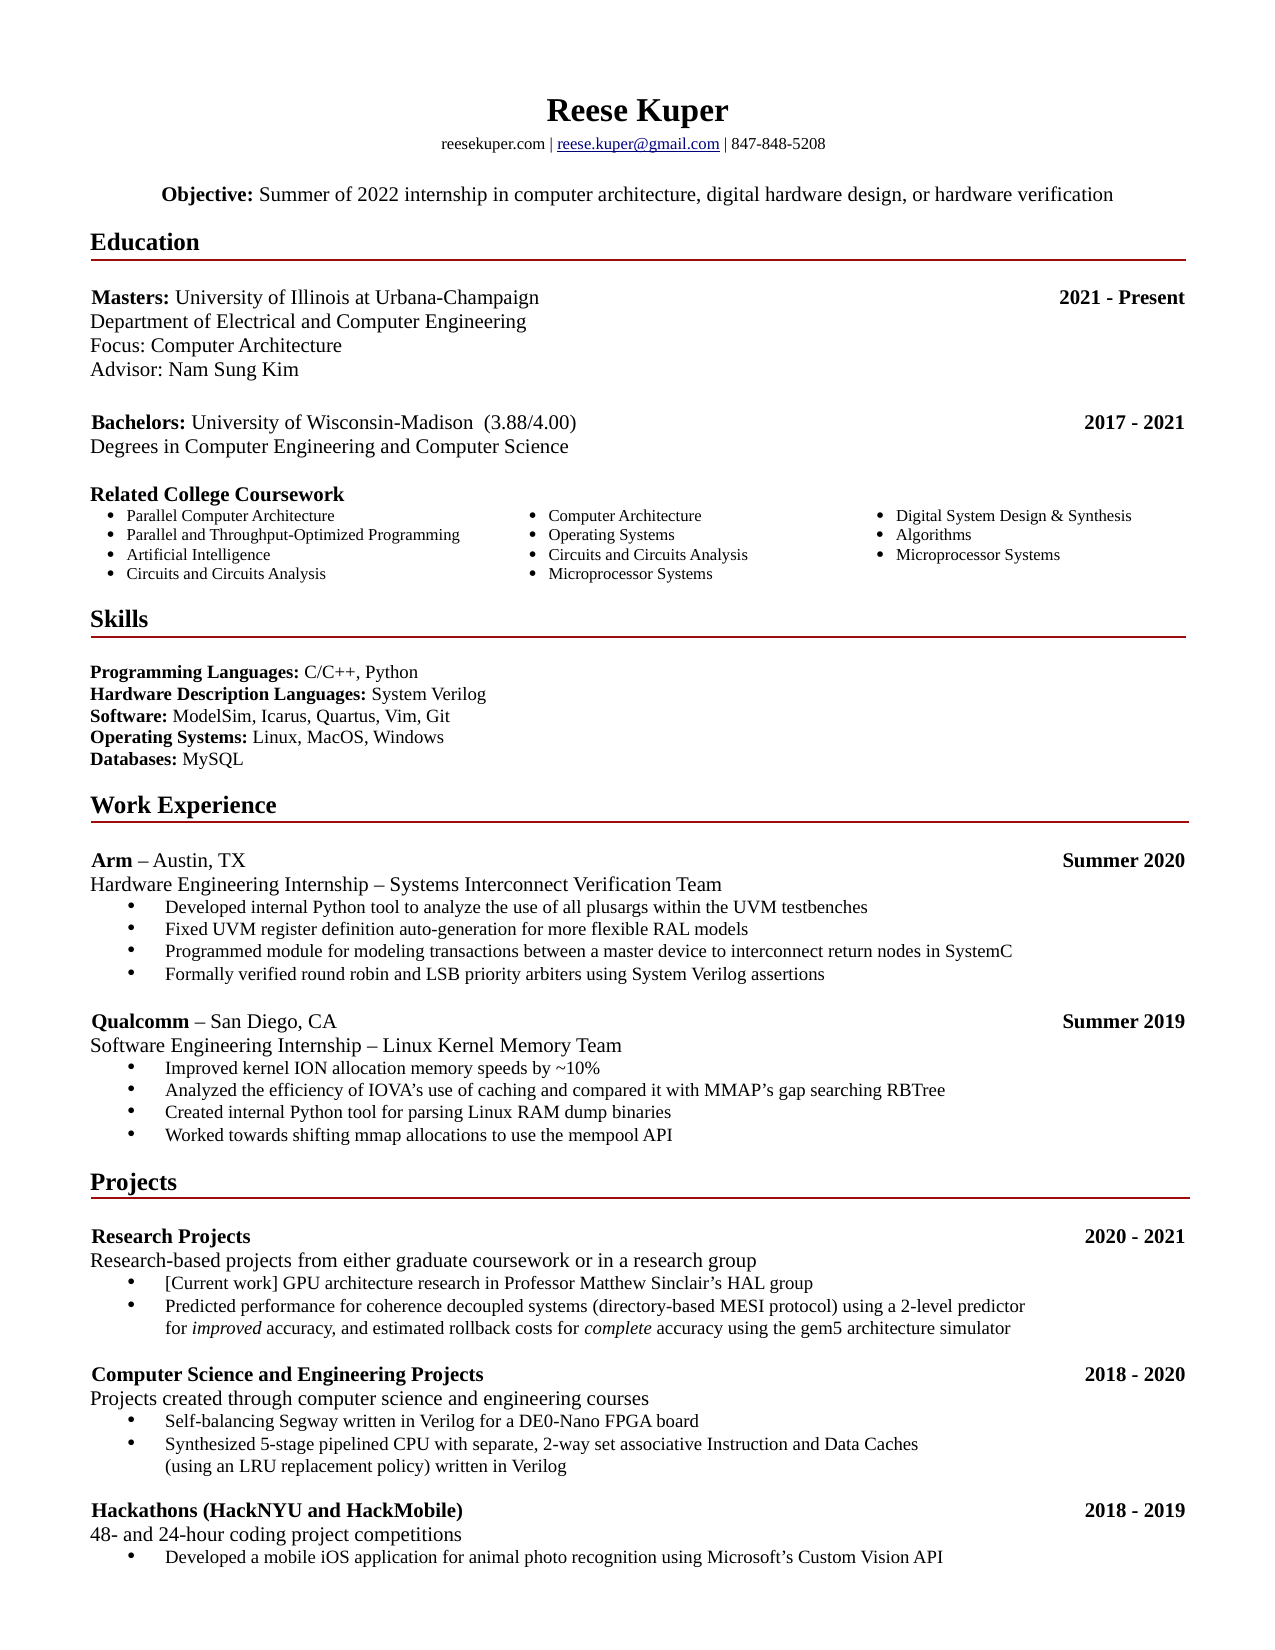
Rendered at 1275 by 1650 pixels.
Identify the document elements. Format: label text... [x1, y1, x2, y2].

text Projects [90, 1167, 1185, 1195]
table_header 2018 - 2020 [1018, 1362, 1186, 1386]
text Projects created through computer science and engineering courses [90, 1386, 1185, 1410]
text Department of Electrical and Computer Engineering [90, 309, 1185, 333]
text Databases: MySQL [90, 748, 1185, 769]
list Programmed module for modeling transactions between a master device to interconnect return nodes in SystemC [127, 940, 1185, 962]
table_cell Circuits and Circuits Analysis [90, 564, 512, 583]
text Programming Languages: C/C++, Python [90, 661, 1185, 683]
table_cell Microprocessor Systems [859, 544, 1185, 564]
table_header Summer 2020 [1018, 848, 1186, 872]
list Developed a mobile iOS application for animal photo recognition using Microsoft’s Custom Vision API [127, 1546, 1185, 1568]
text Skills [90, 604, 1185, 633]
table_header 2018 - 2019 [1018, 1498, 1186, 1522]
table_cell Algorithms [859, 525, 1185, 544]
text Hardware Description Languages: System Verilog [90, 683, 1185, 704]
table_header Arm – Austin, TX [90, 848, 1018, 872]
text Hardware Engineering Internship – Systems Interconnect Verification Team [90, 872, 1185, 896]
text Software: ModelSim, Icarus, Quartus, Vim, Git [90, 704, 1185, 726]
table_header Computer Architecture [512, 506, 859, 525]
text Operating Systems: Linux, MacOS, Windows [90, 726, 1185, 748]
list Fixed UVM register definition auto-generation for more flexible RAL models [127, 918, 1185, 940]
text Education [90, 227, 1185, 256]
table_cell Operating Systems [512, 525, 859, 544]
table_header 2021 - Present [1018, 285, 1186, 309]
table_header Masters: University of Illinois at Urbana-Champaign [90, 285, 1018, 309]
table_header Digital System Design & Synthesis [859, 506, 1185, 525]
table_header Research Projects [90, 1224, 1018, 1248]
list Improved kernel ION allocation memory speeds by ~10% [127, 1057, 1185, 1079]
list Formally verified round robin and LSB priority arbiters using System Verilog assertions [127, 962, 1185, 985]
table_header Bachelors: University of Wisconsin-Madison (3.88/4.00) [90, 410, 1018, 434]
text Degrees in Computer Engineering and Computer Science [90, 434, 1185, 458]
table_header 2020 - 2021 [1018, 1224, 1186, 1248]
list Worked towards shifting mmap allocations to use the mempool API [127, 1123, 1185, 1146]
text Research-based projects from either graduate coursework or in a research group [90, 1248, 1185, 1272]
list Created internal Python tool for parsing Linux RAM dump binaries [127, 1101, 1185, 1123]
table_cell Artificial Intelligence [90, 544, 512, 564]
text Focus: Computer Architecture [90, 333, 1185, 357]
list Synthesized 5-stage pipelined CPU with separate, 2-way set associative Instruction and Data Caches [127, 1433, 1185, 1455]
table_cell Microprocessor Systems [512, 564, 859, 583]
text 48- and 24-hour coding project competitions [90, 1522, 1185, 1546]
text Objective: Summer of 2022 internship in computer architecture, digital hardware design, or hardware verification [90, 182, 1185, 206]
text Work Experience [90, 790, 1185, 819]
table_cell [859, 564, 1185, 583]
list [Current work] GPU architecture research in Professor Matthew Sinclair’s HAL group [127, 1272, 1185, 1294]
table_header Computer Science and Engineering Projects [90, 1362, 1018, 1386]
list Predicted performance for coherence decoupled systems (directory-based MESI protocol) using a 2-level predictor [127, 1294, 1185, 1317]
table_header Hackathons (HackNYU and HackMobile) [90, 1498, 1018, 1522]
table_cell Parallel and Throughput-Optimized Programming [90, 525, 512, 544]
table_cell Circuits and Circuits Analysis [512, 544, 859, 564]
table_header Summer 2019 [1018, 1009, 1186, 1033]
list Self-balancing Segway written in Verilog for a DE0-Nano FPGA board [127, 1410, 1185, 1433]
table_header Parallel Computer Architecture [90, 506, 512, 525]
list for improved accuracy, and estimated rollback costs for complete accuracy using the gem5 architecture simulator [165, 1317, 1185, 1338]
table_header 2017 - 2021 [1018, 410, 1186, 434]
list Developed internal Python tool to analyze the use of all plusargs within the UVM testbenches [127, 896, 1185, 918]
text Software Engineering Internship – Linux Kernel Memory Team [90, 1033, 1185, 1057]
text Advisor: Nam Sung Kim [90, 357, 1185, 381]
list (using an LRU replacement policy) written in Verilog [165, 1455, 1185, 1476]
table_header Qualcomm – San Diego, CA [90, 1009, 1018, 1033]
text Related College Coursework [90, 482, 1185, 506]
list Analyzed the efficiency of IOVA’s use of caching and compared it with MMAP’s gap searching RBTree [127, 1079, 1185, 1101]
